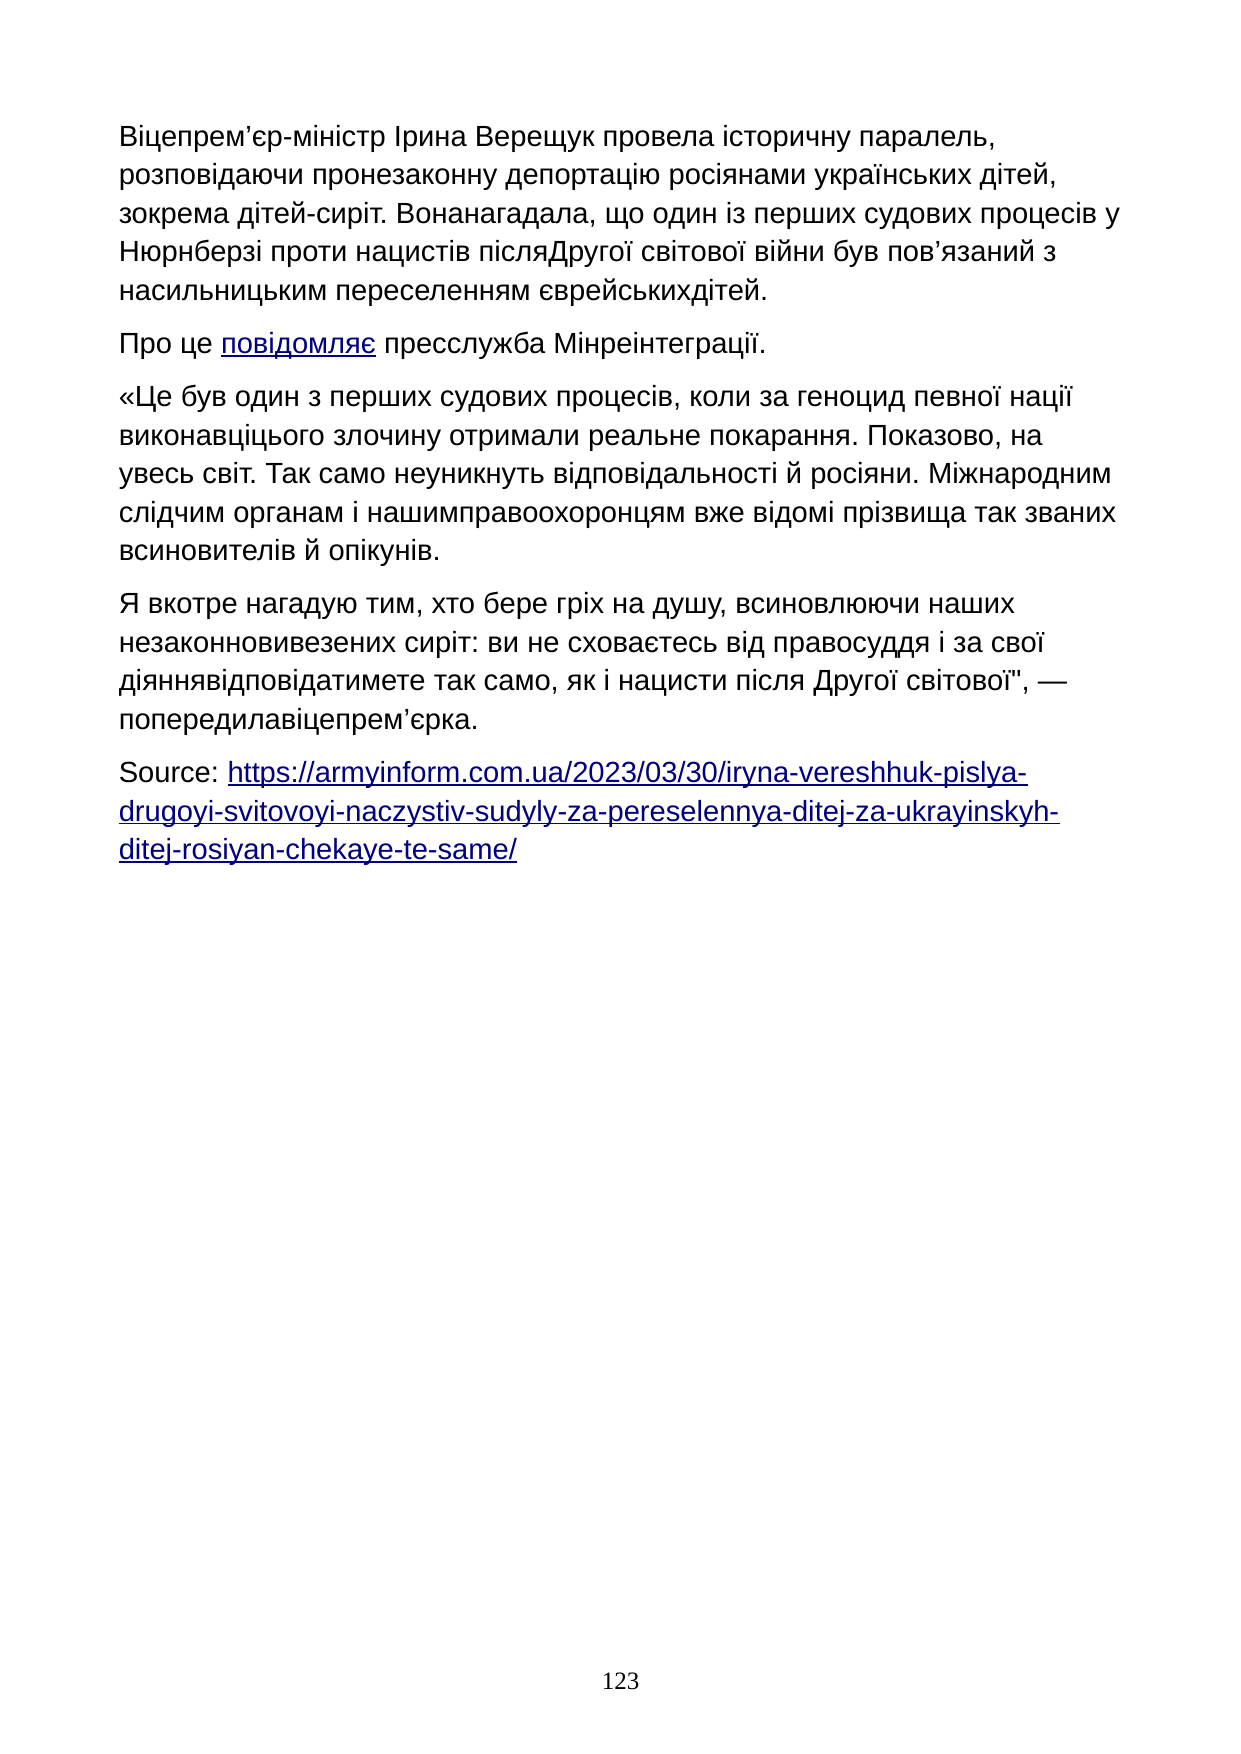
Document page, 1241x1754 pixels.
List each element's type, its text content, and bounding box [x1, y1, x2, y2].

text «Це був один з перших судових процесів, коли за геноцид певної нації виконавціцього злочину отримали реальне покарання. Показово, на увесь світ. Так само неуникнуть відповідальності й росіяни. Міжнародним слідчим органам і нашимправоохоронцям вже відомі прізвища так званих всиновителів й опікунів. [118, 379, 1122, 567]
text Віцепрем’єр-міністр Ірина Верещук провела історичну паралель, розповідаючи пронезаконну депортацію росіянами українських дітей, зокрема дітей-сиріт. Вонанагадала, що один із перших судових процесів у Нюрнберзі проти нацистів післяДругої світової війни був пов’язаний з насильницьким переселенням єврейськихдітей. [118, 118, 1122, 306]
text Про це повідомляє пресслужба Мінреінтеграції. [118, 326, 1122, 359]
text Я вкотре нагадую тим, хто бере гріх на душу, всиновлюючи наших незаконновивезених сиріт: ви не сховаєтесь від правосуддя і за свої діяннявідповідатимете так само, як і нацисти після Другої світової", — попередилавіцепрем’єрка. [118, 586, 1122, 735]
text Source: https://armyinform.com.ua/2023/03/30/iryna-vereshhuk-pislya-drugoyi-svitovoyi-naczystiv-sudyly-za-pereselennya-ditej-za-ukrayinskyh-ditej-rosiyan-chekaye-te-same/ [118, 755, 1122, 866]
